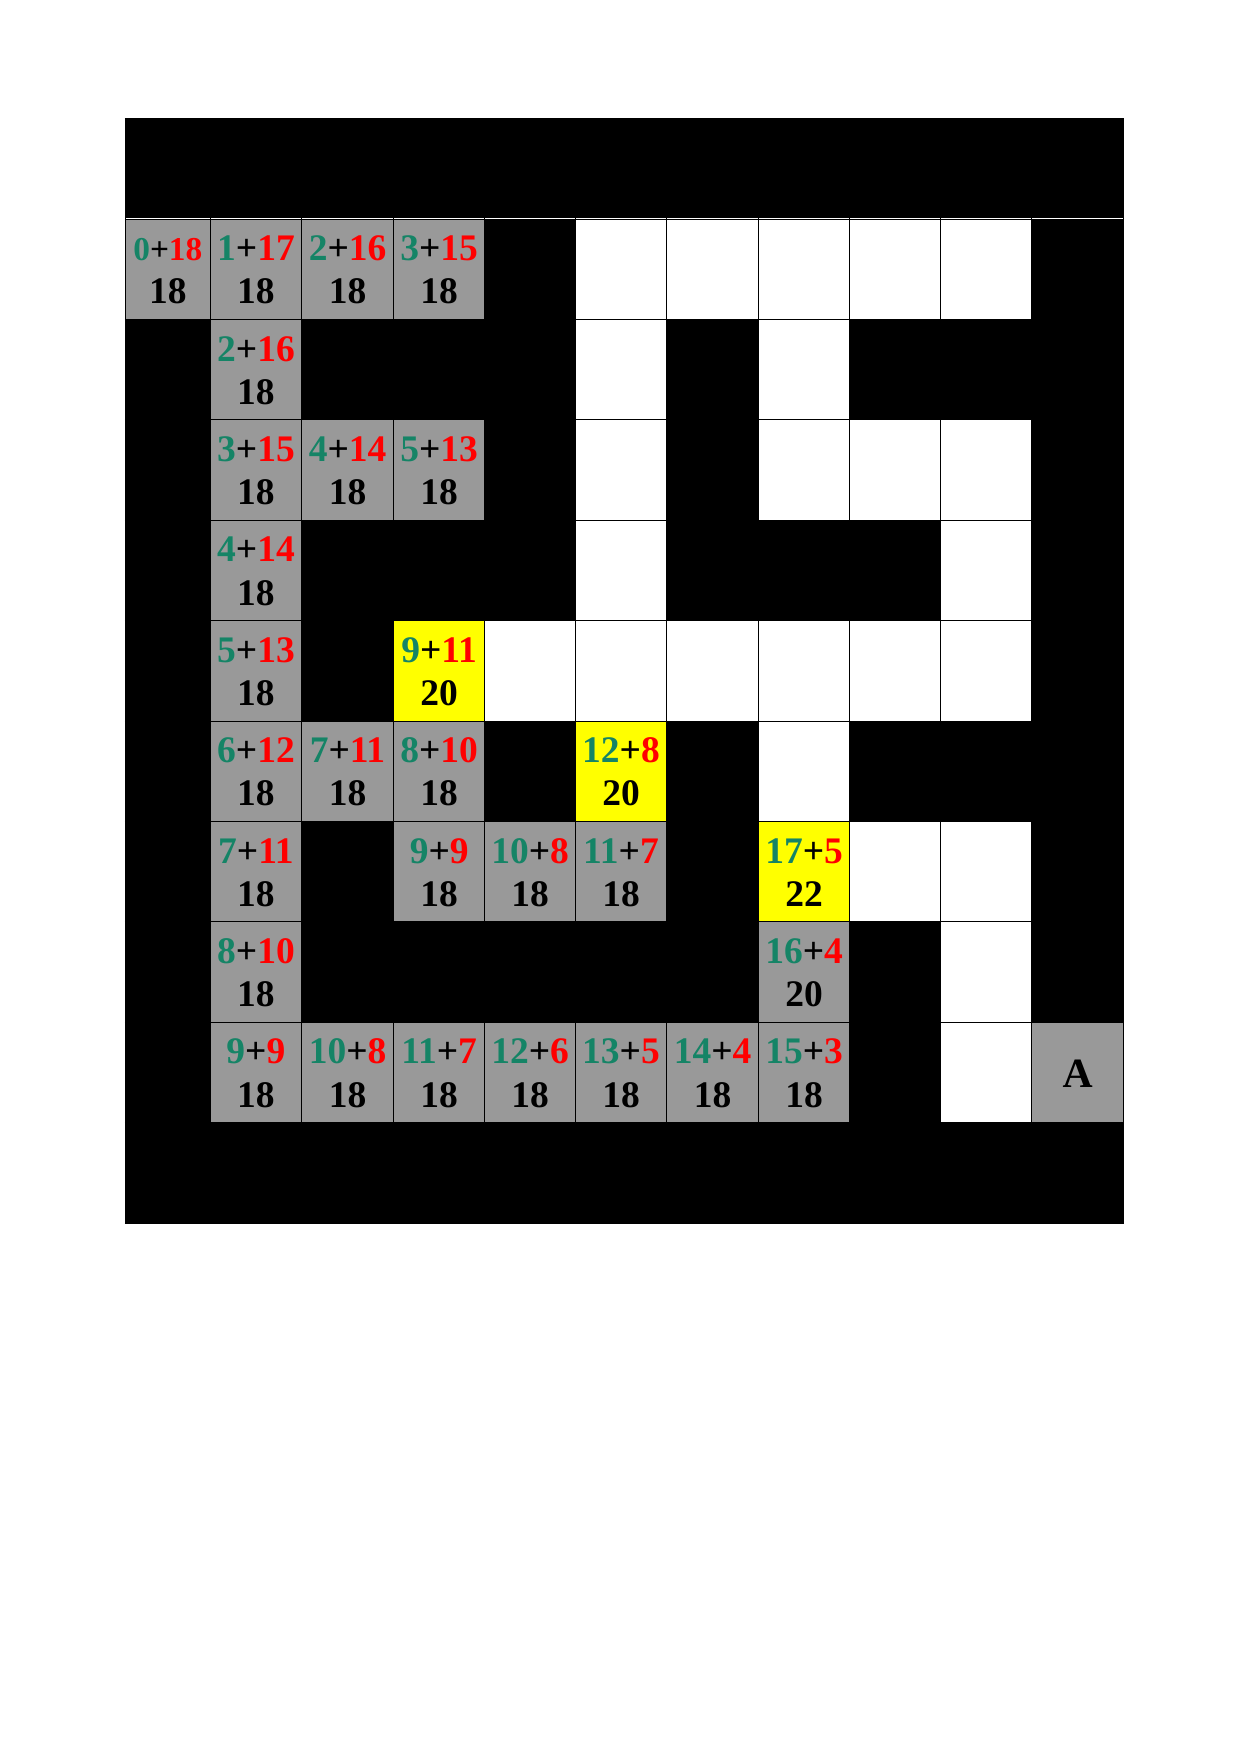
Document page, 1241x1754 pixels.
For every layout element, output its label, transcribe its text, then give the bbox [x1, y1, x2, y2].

table_cell [126, 822, 210, 921]
table_cell [667, 621, 758, 721]
table_cell [941, 922, 1031, 1022]
table_cell [941, 220, 1031, 319]
table_cell [126, 922, 210, 1022]
table_cell [485, 420, 575, 520]
table_cell [667, 822, 758, 921]
table_cell [485, 722, 575, 821]
table_cell [850, 1023, 940, 1122]
table_cell [850, 521, 940, 620]
table_header [1032, 119, 1123, 218]
table_cell 9+9 18 [211, 1023, 301, 1122]
table_cell [667, 922, 758, 1022]
table_cell 9+9 18 [394, 822, 484, 921]
table_cell [850, 1123, 940, 1223]
table_cell 14+4 18 [667, 1023, 758, 1122]
table_cell [941, 621, 1031, 721]
table_header [211, 119, 301, 218]
table_cell [394, 320, 484, 419]
table_cell [667, 320, 758, 419]
table_cell [576, 1123, 666, 1223]
table_cell 15+3 18 [759, 1023, 849, 1122]
table_cell [667, 1123, 758, 1223]
table_cell 0+18 18 [126, 220, 210, 319]
table_cell 2+16 18 [302, 220, 393, 319]
table_cell 4+14 18 [302, 420, 393, 520]
table_header [126, 119, 210, 218]
table_cell [1032, 521, 1123, 620]
table_cell [941, 420, 1031, 520]
table_cell A [1032, 1023, 1123, 1122]
table_cell [759, 722, 849, 821]
table_cell 1+17 18 [211, 220, 301, 319]
table_cell [485, 1123, 575, 1223]
table_cell [759, 521, 849, 620]
table_cell [850, 922, 940, 1022]
table_cell 8+10 18 [394, 722, 484, 821]
table_cell [576, 621, 666, 721]
table_cell [759, 320, 849, 419]
table_cell [302, 922, 393, 1022]
table_cell 5+13 18 [394, 420, 484, 520]
table_cell [302, 621, 393, 721]
table_cell 10+8 18 [485, 822, 575, 921]
table_cell [485, 521, 575, 620]
table_cell [126, 320, 210, 419]
table_cell [126, 521, 210, 620]
table_cell [576, 320, 666, 419]
table_cell [302, 320, 393, 419]
table_cell [302, 1123, 393, 1223]
table_cell [850, 220, 940, 319]
table_cell [667, 722, 758, 821]
table_cell [759, 1123, 849, 1223]
table_cell [941, 1023, 1031, 1122]
table_cell [126, 420, 210, 520]
table_header [302, 119, 393, 218]
table_cell [1032, 621, 1123, 721]
table_cell [394, 922, 484, 1022]
table_cell [485, 922, 575, 1022]
table_cell [576, 521, 666, 620]
table_cell 4+14 18 [211, 521, 301, 620]
table_cell 9+11 20 [394, 621, 484, 721]
table_cell 6+12 18 [211, 722, 301, 821]
table_header [394, 119, 484, 218]
table_cell [485, 220, 575, 319]
table_cell [394, 1123, 484, 1223]
table_cell 16+4 20 [759, 922, 849, 1022]
table_cell 11+7 18 [394, 1023, 484, 1122]
table_cell [394, 521, 484, 620]
table_cell [667, 220, 758, 319]
table_cell 12+8 20 [576, 722, 666, 821]
table_cell [941, 320, 1031, 419]
table_cell [1032, 320, 1123, 419]
table_header [485, 119, 575, 218]
table_cell 12+6 18 [485, 1023, 575, 1122]
table_header [667, 119, 758, 218]
table_cell 3+15 18 [211, 420, 301, 520]
table_cell [485, 320, 575, 419]
table_cell 7+11 18 [302, 722, 393, 821]
table_cell [1032, 822, 1123, 921]
table_cell [576, 220, 666, 319]
table_cell [759, 621, 849, 721]
table_cell [667, 521, 758, 620]
table_cell [850, 621, 940, 721]
table_cell 7+11 18 [211, 822, 301, 921]
table_cell [759, 220, 849, 319]
table_cell [485, 621, 575, 721]
table_cell [302, 822, 393, 921]
table_cell 8+10 18 [211, 922, 301, 1022]
table_header [576, 119, 666, 218]
table_cell 5+13 18 [211, 621, 301, 721]
table_cell 11+7 18 [576, 822, 666, 921]
table_cell 2+16 18 [211, 320, 301, 419]
table_cell 3+15 18 [394, 220, 484, 319]
table_cell [850, 320, 940, 419]
table_cell [126, 722, 210, 821]
table_cell [1032, 922, 1123, 1022]
table_header [941, 119, 1031, 218]
table_cell [759, 420, 849, 520]
table_cell 17+5 22 [759, 822, 849, 921]
table_cell [941, 521, 1031, 620]
table_cell 10+8 18 [302, 1023, 393, 1122]
table_cell [941, 822, 1031, 921]
table_cell [941, 1123, 1031, 1223]
table_header [759, 119, 849, 218]
table_cell 13+5 18 [576, 1023, 666, 1122]
table_cell [1032, 1123, 1123, 1223]
table_cell [667, 420, 758, 520]
table_cell [302, 521, 393, 620]
table_cell [850, 420, 940, 520]
table_cell [126, 1023, 210, 1122]
table_cell [126, 1123, 210, 1223]
table_cell [850, 722, 940, 821]
table_header [850, 119, 940, 218]
table_cell [576, 420, 666, 520]
table_cell [850, 822, 940, 921]
table_cell [1032, 722, 1123, 821]
table_cell [126, 621, 210, 721]
table_cell [1032, 420, 1123, 520]
table_cell [1032, 220, 1123, 319]
table_cell [941, 722, 1031, 821]
table_cell [576, 922, 666, 1022]
table_cell [211, 1123, 301, 1223]
